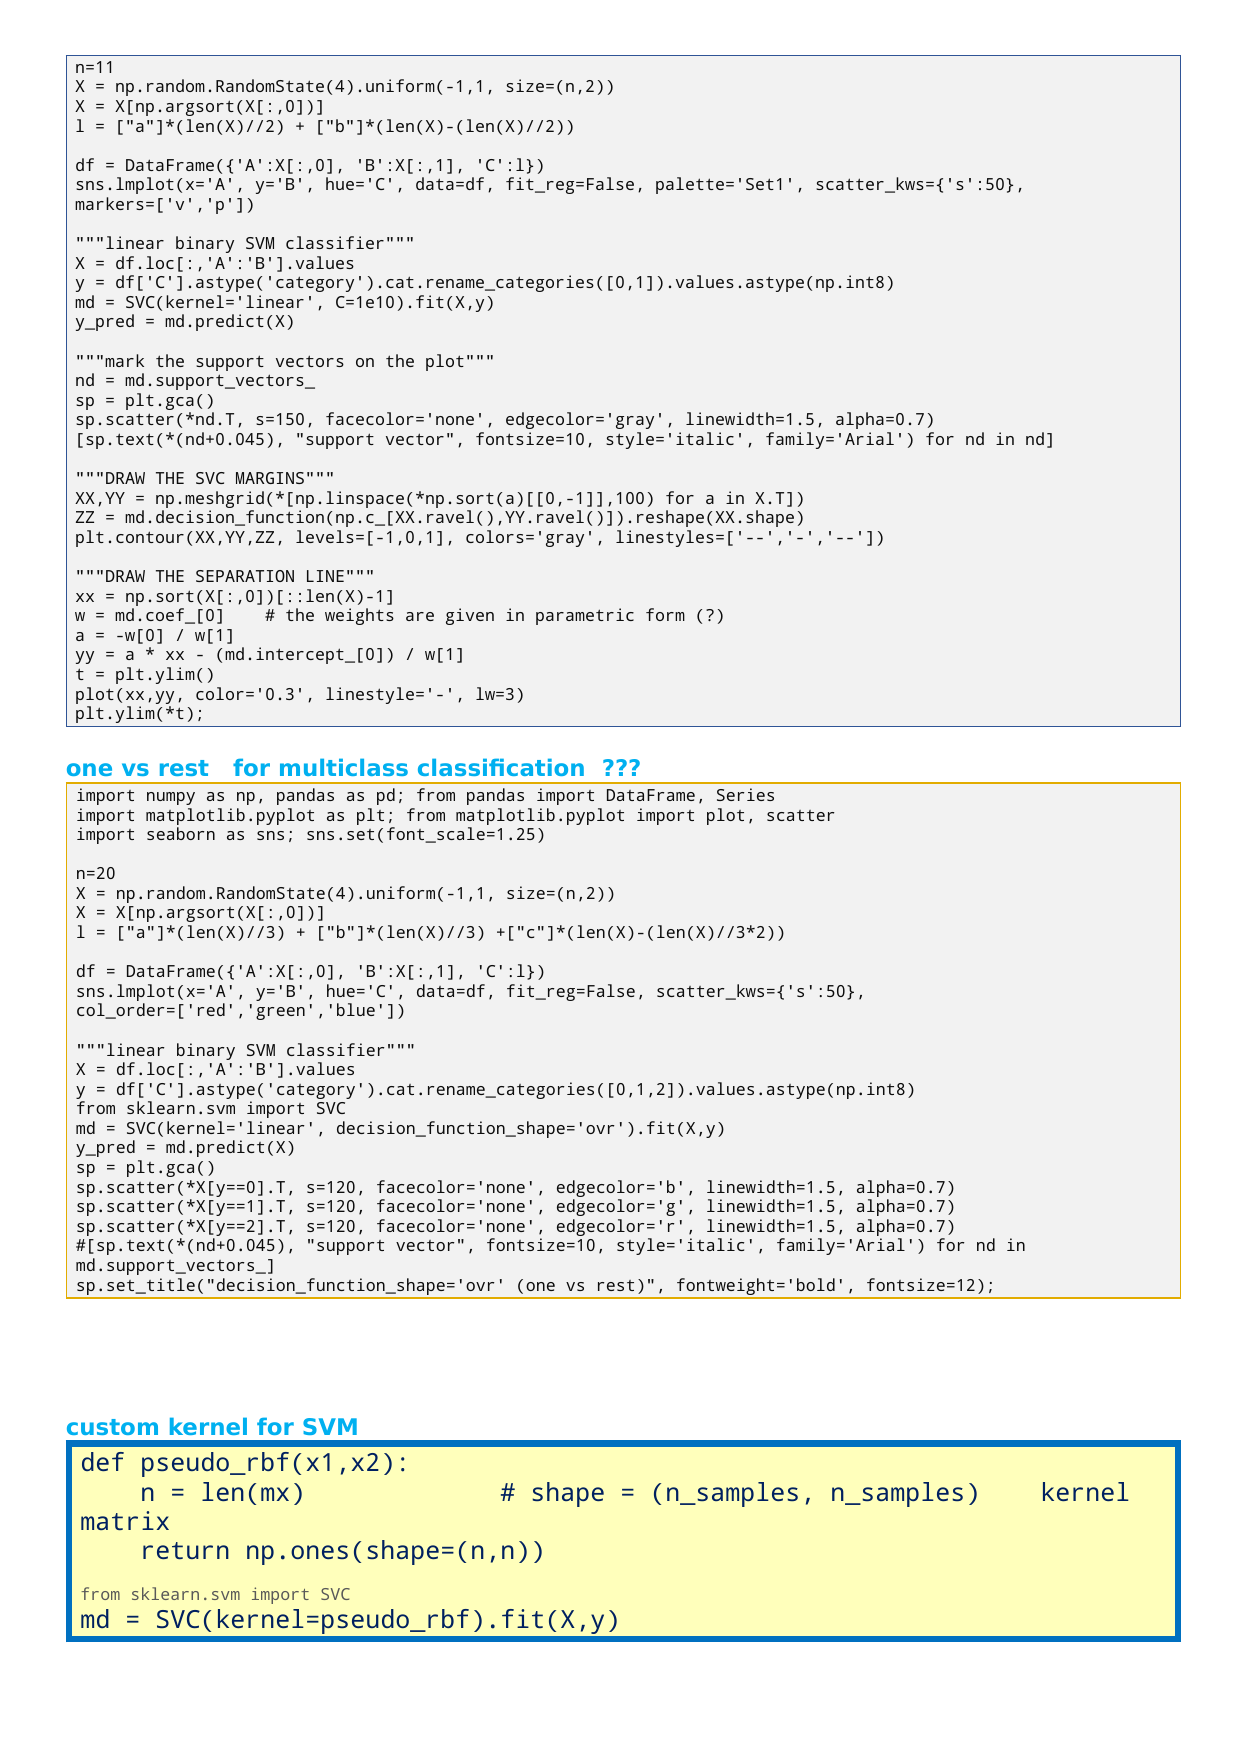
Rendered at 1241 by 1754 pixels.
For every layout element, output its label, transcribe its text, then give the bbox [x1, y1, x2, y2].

text md = SVC(kernel=pseudo_rbf).fit(X,y) [72, 1597, 1175, 1636]
text ZZ = md.decision_function(np.c_[XX.ravel(),YY.ravel()]).reshape(XX.shape) [67, 505, 1180, 525]
text l = ["a"]*(len(X)//2) + ["b"]*(len(X)-(len(X)//2)) [67, 113, 1180, 133]
text t = plt.ylim() [67, 662, 1180, 681]
text sp = plt.gca() [67, 1154, 1180, 1174]
text [sp.text(*(nd+0.045), "support vector", fontsize=10, style='italic', family='Arial') for nd in nd] [67, 427, 1180, 446]
text """linear binary SVM classifier""" [67, 231, 1180, 251]
text y_pred = md.predict(X) [67, 309, 1180, 329]
text X = X[np.argsort(X[:,0])] [67, 94, 1180, 113]
text from sklearn.svm import SVC [67, 1096, 1180, 1115]
text """DRAW THE SEPARATION LINE""" [67, 564, 1180, 583]
text """linear binary SVM classifier""" [67, 1037, 1180, 1056]
text X = X[np.argsort(X[:,0])] [67, 900, 1180, 919]
text XX,YY = np.meshgrid(*[np.linspace(*np.sort(a)[[0,-1]],100) for a in X.T]) [67, 486, 1180, 505]
text n=11 [67, 56, 1180, 74]
text """mark the support vectors on the plot""" [67, 348, 1180, 368]
text df = DataFrame({'A':X[:,0], 'B':X[:,1], 'C':l}) [67, 958, 1180, 978]
text w = md.coef_[0] # the weights are given in parametric form (?) [67, 603, 1180, 623]
text sp = plt.gca() [67, 388, 1180, 407]
text return np.ones(shape=(n,n)) [72, 1528, 1175, 1557]
text plt.contour(XX,YY,ZZ, levels=[-1,0,1], colors='gray', linestyles=['--','-','--']) [67, 525, 1180, 544]
text X = np.random.RandomState(4).uniform(-1,1, size=(n,2)) [67, 880, 1180, 900]
text l = ["a"]*(len(X)//3) + ["b"]*(len(X)//3) +["c"]*(len(X)-(len(X)//3*2)) [67, 919, 1180, 939]
text from sklearn.svm import SVC [72, 1577, 1175, 1597]
text n = len(mx) # shape = (n_samples, n_samples) kernel matrix [72, 1469, 1175, 1528]
text df = DataFrame({'A':X[:,0], 'B':X[:,1], 'C':l}) [67, 153, 1180, 172]
text import seaborn as sns; sns.set(font_scale=1.25) [67, 821, 1180, 841]
text sp.scatter(*nd.T, s=150, facecolor='none', edgecolor='gray', linewidth=1.5, alpha=0.7) [67, 407, 1180, 427]
text y = df['C'].astype('category').cat.rename_categories([0,1,2]).values.astype(np.int8) [67, 1076, 1180, 1096]
text nd = md.support_vectors_ [67, 368, 1180, 388]
text n=20 [67, 861, 1180, 880]
title one vs rest for multiclass classification ??? [66, 756, 1181, 782]
text md = SVC(kernel='linear', decision_function_shape='ovr').fit(X,y) [67, 1115, 1180, 1135]
text def pseudo_rbf(x1,x2): [72, 1447, 1175, 1469]
text a = -w[0] / w[1] [67, 623, 1180, 642]
text y_pred = md.predict(X) [67, 1135, 1180, 1154]
text X = np.random.RandomState(4).uniform(-1,1, size=(n,2)) [67, 74, 1180, 94]
text sp.set_title("decision_function_shape='ovr' (one vs rest)", fontweight='bold', fontsize=12); [67, 1272, 1180, 1297]
text sp.scatter(*X[y==2].T, s=120, facecolor='none', edgecolor='r', linewidth=1.5, alpha=0.7) [67, 1213, 1180, 1233]
text y = df['C'].astype('category').cat.rename_categories([0,1]).values.astype(np.int8) [67, 270, 1180, 290]
text #[sp.text(*(nd+0.045), "support vector", fontsize=10, style='italic', family='Arial') for nd in md.support_vectors_] [67, 1233, 1180, 1272]
text yy = a * xx - (md.intercept_[0]) / w[1] [67, 642, 1180, 662]
text sp.scatter(*X[y==0].T, s=120, facecolor='none', edgecolor='b', linewidth=1.5, alpha=0.7) [67, 1174, 1180, 1193]
text import matplotlib.pyplot as plt; from matplotlib.pyplot import plot, scatter [67, 802, 1180, 821]
text plt.ylim(*t); [67, 701, 1180, 726]
text X = df.loc[:,'A':'B'].values [67, 251, 1180, 270]
text plot(xx,yy, color='0.3', linestyle='-', lw=3) [67, 681, 1180, 701]
text sp.scatter(*X[y==1].T, s=120, facecolor='none', edgecolor='g', linewidth=1.5, alpha=0.7) [67, 1193, 1180, 1213]
text xx = np.sort(X[:,0])[::len(X)-1] [67, 583, 1180, 603]
text md = SVC(kernel='linear', C=1e10).fit(X,y) [67, 290, 1180, 309]
text X = df.loc[:,'A':'B'].values [67, 1056, 1180, 1076]
title custom kernel for SVM [66, 1414, 1181, 1440]
text """DRAW THE SVC MARGINS""" [67, 466, 1180, 486]
text sns.lmplot(x='A', y='B', hue='C', data=df, fit_reg=False, palette='Set1', scatter_kws={'s':50}, markers=['v','p']) [67, 172, 1180, 211]
text sns.lmplot(x='A', y='B', hue='C', data=df, fit_reg=False, scatter_kws={'s':50}, col_order=['red','green','blue']) [67, 978, 1180, 1017]
text import numpy as np, pandas as pd; from pandas import DataFrame, Series [67, 784, 1180, 802]
